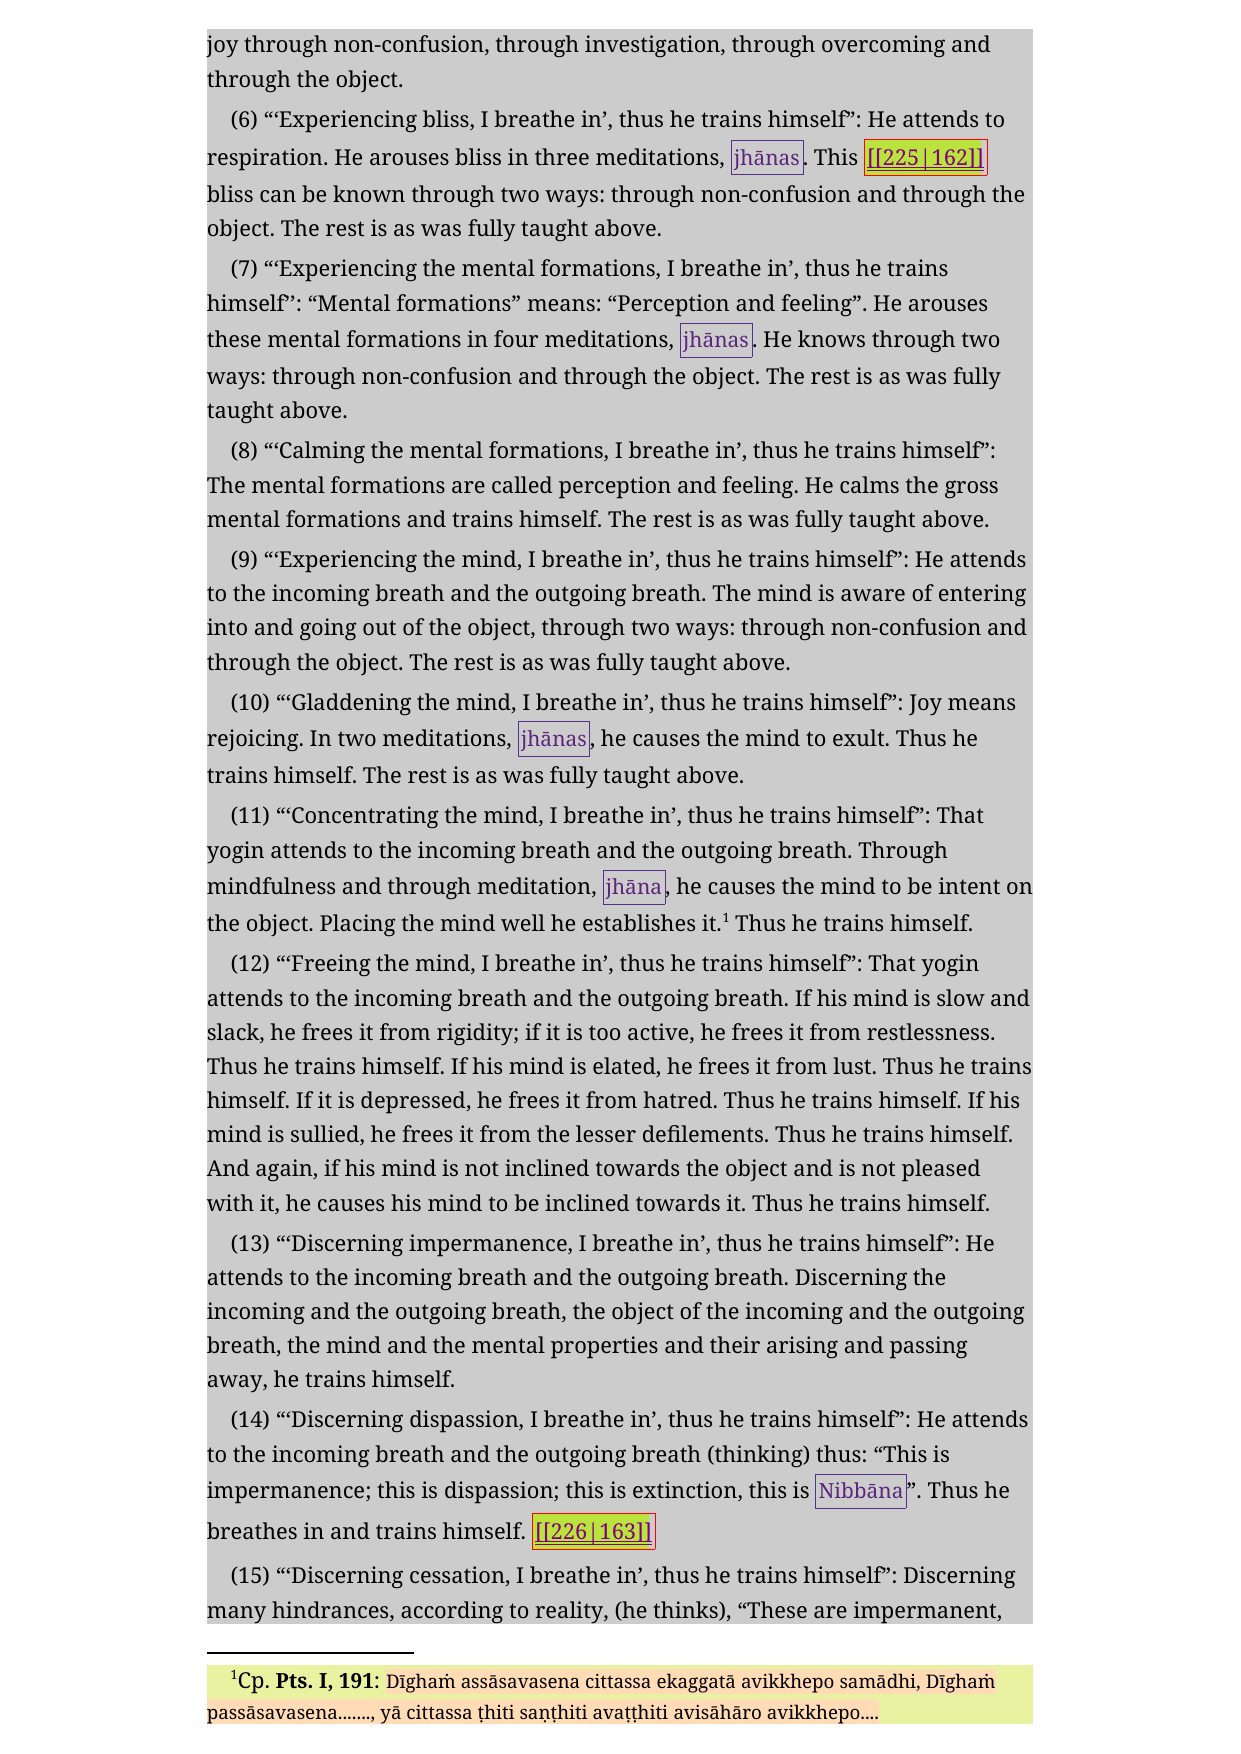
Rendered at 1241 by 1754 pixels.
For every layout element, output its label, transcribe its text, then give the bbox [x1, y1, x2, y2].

text Cp. Pts. I, 191: Dīghaṁ assāsavasena cittassa ekaggatā avikkhepo samādhi, Dīghaṁ passāsavasena......., yā cittassa ṭhiti saṇṭhiti avaṭṭhiti avisāhāro avikkhepo.... [207, 1665, 1033, 1724]
text (10) “‘Gladdening the mind, I breathe in’, thus he trains himself”: Joy means rejoicing. In two meditations, jhānas, he causes the mind to exult. Thus he trains himself. The rest is as was fully taught above. [207, 687, 1033, 790]
text (7) “‘Experiencing the mental formations, I breathe in’, thus he trains himself’’: “Mental formations” means: “Perception and feeling”. He arouses these mental formations in four meditations, jhānas. He knows through two ways: through non-confusion and through the object. The rest is as was fully taught above. [207, 253, 1033, 425]
text (15) “‘Discerning cessation, I breathe in’, thus he trains himself”: Discerning many hindrances, according to reality, (he thinks), “These are impermanent, [207, 1560, 1033, 1624]
text (13) “‘Discerning impermanence, I breathe in’, thus he trains himself”: He attends to the incoming breath and the outgoing breath. Discerning the incoming and the outgoing breath, the object of the incoming and the outgoing breath, the mind and the mental properties and their arising and passing away, he trains himself. [207, 1228, 1033, 1394]
text (14) “‘Discerning dispassion, I breathe in’, thus he trains himself”: He attends to the incoming breath and the outgoing breath (thinking) thus: “This is impermanence; this is dispassion; this is extinction, this is Nibbāna”. Thus he breathes in and trains himself. [[226|163]] [207, 1404, 1033, 1549]
text (6) “‘Experiencing bliss, I breathe in’, thus he trains himself”: He attends to respiration. He arouses bliss in three meditations, jhānas. This [[225|162]] bliss can be known through two ways: through non-confusion and through the object. The rest is as was fully taught above. [207, 104, 1033, 243]
text joy through non-confusion, through investigation, through overcoming and through the object. [207, 29, 1033, 93]
text (12) “‘Freeing the mind, I breathe in’, thus he trains himself”: That yogin attends to the incoming breath and the outgoing breath. If his mind is slow and slack, he frees it from rigidity; if it is too active, he frees it from restlessness. Thus he trains himself. If his mind is elated, he frees it from lust. Thus he trains himself. If it is depressed, he frees it from hatred. Thus he trains himself. If his mind is sullied, he frees it from the lesser defilements. Thus he trains himself. And again, if his mind is not inclined towards the object and is not pleased with it, he causes his mind to be inclined towards it. Thus he trains himself. [207, 948, 1033, 1217]
text (11) “‘Concentrating the mind, I breathe in’, thus he trains himself”: That yogin attends to the incoming breath and the outgoing breath. Through mindfulness and through meditation, jhāna, he causes the mind to be intent on the object. Placing the mind well he establishes it. Thus he trains himself. [207, 800, 1033, 938]
text (8) “‘Calming the mental formations, I breathe in’, thus he trains himself”: The mental formations are called perception and feeling. He calms the gross mental formations and trains himself. The rest is as was fully taught above. [207, 436, 1033, 534]
text (9) “‘Experiencing the mind, I breathe in’, thus he trains himself”: He attends to the incoming breath and the outgoing breath. The mind is aware of entering into and going out of the object, through two ways: through non-confusion and through the object. The rest is as was fully taught above. [207, 544, 1033, 676]
